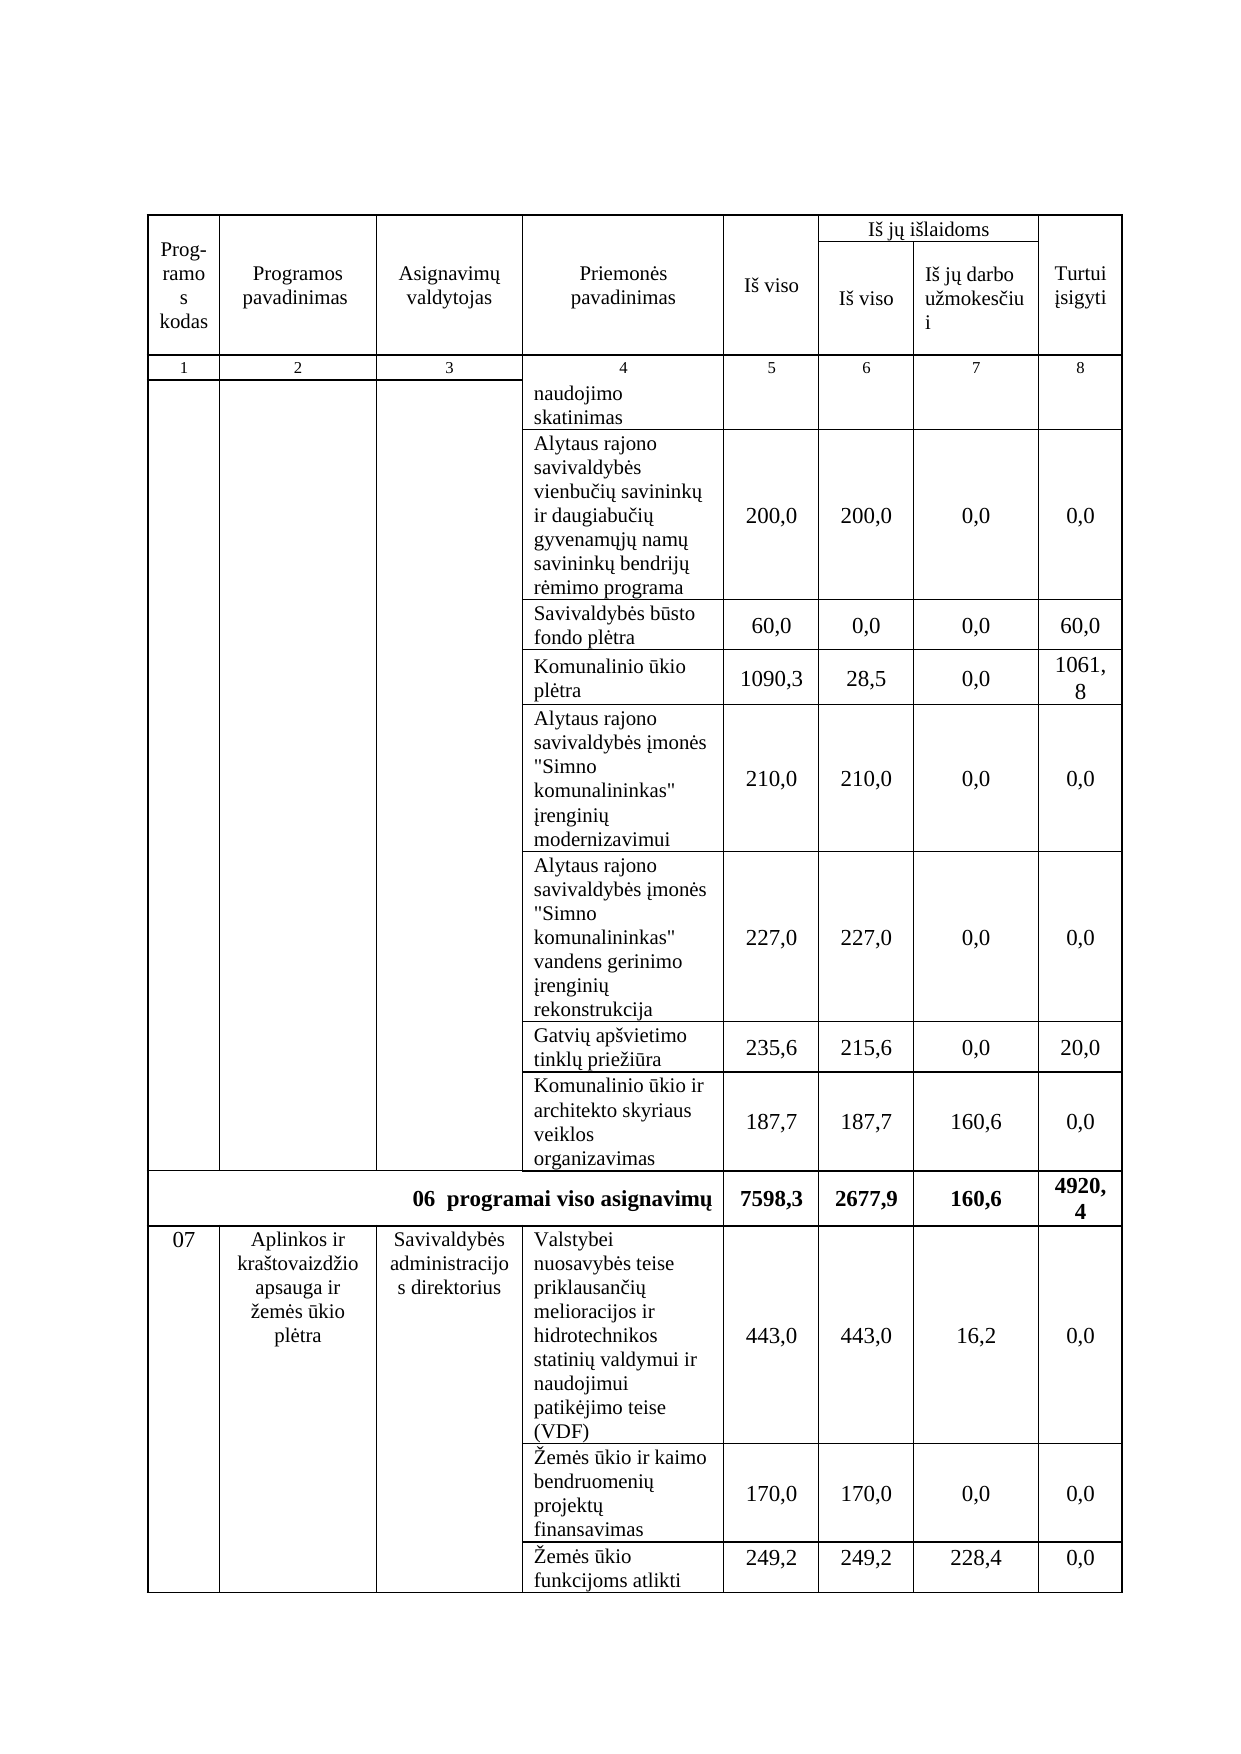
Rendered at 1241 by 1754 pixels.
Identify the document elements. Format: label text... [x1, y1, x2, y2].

table_header Programos pavadinimas [220, 216, 376, 353]
table_cell 170,0 [724, 1444, 818, 1541]
table_cell [220, 381, 376, 1170]
table_cell Alytaus rajono savivaldybės įmonės "Simno komunalininkas" vandens gerinimo įrenginių rekonstrukcija [523, 852, 723, 1021]
table_cell [149, 381, 219, 1170]
table_cell 16,2 [914, 1227, 1038, 1443]
table_cell Alytaus rajono savivaldybės įmonės "Simno komunalininkas" įrenginių modernizavimui [523, 705, 723, 851]
table_cell 0,0 [1039, 1073, 1121, 1170]
table_cell Komunalinio ūkio ir architekto skyriaus veiklos organizavimas [523, 1073, 723, 1170]
table_cell 2677,9 [819, 1172, 913, 1224]
table_cell [1039, 379, 1121, 429]
table_header Iš jų išlaidoms [819, 216, 1038, 241]
table_cell [914, 379, 1038, 429]
table_cell 228,4 [914, 1543, 1038, 1592]
table_cell 170,0 [819, 1444, 913, 1541]
table_cell 187,7 [819, 1073, 913, 1170]
table_cell 8 [1039, 356, 1121, 378]
table_cell 06 programai viso asignavimų [149, 1171, 723, 1224]
table_cell Valstybei nuosavybės teise priklausančių melioracijos ir hidrotechnikos statinių valdymui ir naudojimui patikėjimo teise (VDF) [523, 1227, 723, 1443]
table_cell 227,0 [724, 852, 818, 1021]
table_cell 200,0 [819, 430, 913, 599]
table_cell Savivaldybės būsto fondo plėtra [523, 600, 723, 649]
table_cell 0,0 [1039, 1444, 1121, 1541]
table_header Iš viso [724, 216, 818, 353]
table_cell 0,0 [914, 852, 1038, 1021]
table_cell 20,0 [1039, 1022, 1121, 1071]
table_cell 1090,3 [724, 650, 818, 704]
table_cell 4920,4 [1039, 1172, 1121, 1224]
table_cell 0,0 [914, 1444, 1038, 1541]
table_cell 0,0 [914, 705, 1038, 851]
table_cell 0,0 [1039, 430, 1121, 599]
table_header Priemonės pavadinimas [523, 216, 723, 353]
table_cell Alytaus rajono savivaldybės vienbučių savininkų ir daugiabučių gyvenamųjų namų savininkų bendrijų rėmimo programa [523, 430, 723, 599]
table_header Asignavimų valdytojas [377, 216, 522, 353]
table_cell Gatvių apšvietimo tinklų priežiūra [523, 1022, 723, 1071]
table_cell 187,7 [724, 1073, 818, 1170]
table_cell Aplinkos ir kraštovaizdžio apsauga ir žemės ūkio plėtra [220, 1227, 376, 1592]
table_cell 60,0 [1039, 600, 1121, 649]
table_cell 3 [377, 356, 522, 378]
table_header Turtui įsigyti [1039, 216, 1121, 353]
table_cell 7598,3 [724, 1172, 818, 1224]
table_cell 7 [914, 356, 1038, 378]
table_cell 443,0 [819, 1227, 913, 1443]
table_cell 1 [149, 356, 219, 378]
table_cell 0,0 [914, 600, 1038, 649]
table_cell 5 [724, 356, 818, 378]
table_cell 0,0 [1039, 852, 1121, 1021]
table_cell 210,0 [724, 705, 818, 851]
table_cell 160,6 [914, 1172, 1038, 1224]
table_cell 235,6 [724, 1022, 818, 1071]
table_cell 60,0 [724, 600, 818, 649]
table_cell 227,0 [819, 852, 913, 1021]
table_cell 160,6 [914, 1073, 1038, 1170]
table_header Prog-ramos kodas [149, 216, 219, 353]
table_cell 6 [819, 356, 913, 378]
table_cell 2 [220, 356, 376, 378]
table_cell 1061,8 [1039, 650, 1121, 704]
table_cell Iš viso [819, 242, 913, 353]
table_cell 210,0 [819, 705, 913, 851]
table_cell 07 [149, 1227, 219, 1592]
table_cell 200,0 [724, 430, 818, 599]
table_cell 4 [523, 356, 723, 378]
table_cell 0,0 [1039, 705, 1121, 851]
table_cell 443,0 [724, 1227, 818, 1443]
table_cell 0,0 [819, 600, 913, 649]
table_cell Žemės ūkio ir kaimo bendruomenių projektų finansavimas [523, 1444, 723, 1541]
table_cell [377, 381, 522, 1170]
table_cell 0,0 [1039, 1227, 1121, 1443]
table_cell 0,0 [914, 430, 1038, 599]
table_cell Komunalinio ūkio plėtra [523, 650, 723, 704]
table_cell [819, 379, 913, 429]
table_cell 0,0 [914, 1022, 1038, 1071]
table_cell [724, 379, 818, 429]
table_cell Žemės ūkio funkcijoms atlikti [523, 1543, 723, 1592]
table_cell 249,2 [724, 1543, 818, 1592]
table_cell Iš jų darbo užmokesčiui [914, 242, 1038, 353]
table_cell Savivaldybės administracijos direktorius [377, 1227, 522, 1592]
table_cell 215,6 [819, 1022, 913, 1071]
table_cell 0,0 [1039, 1543, 1121, 1592]
table_cell 249,2 [819, 1543, 913, 1592]
table_cell 28,5 [819, 650, 913, 704]
table_cell naudojimo skatinimas [523, 379, 723, 429]
table_cell 0,0 [914, 650, 1038, 704]
